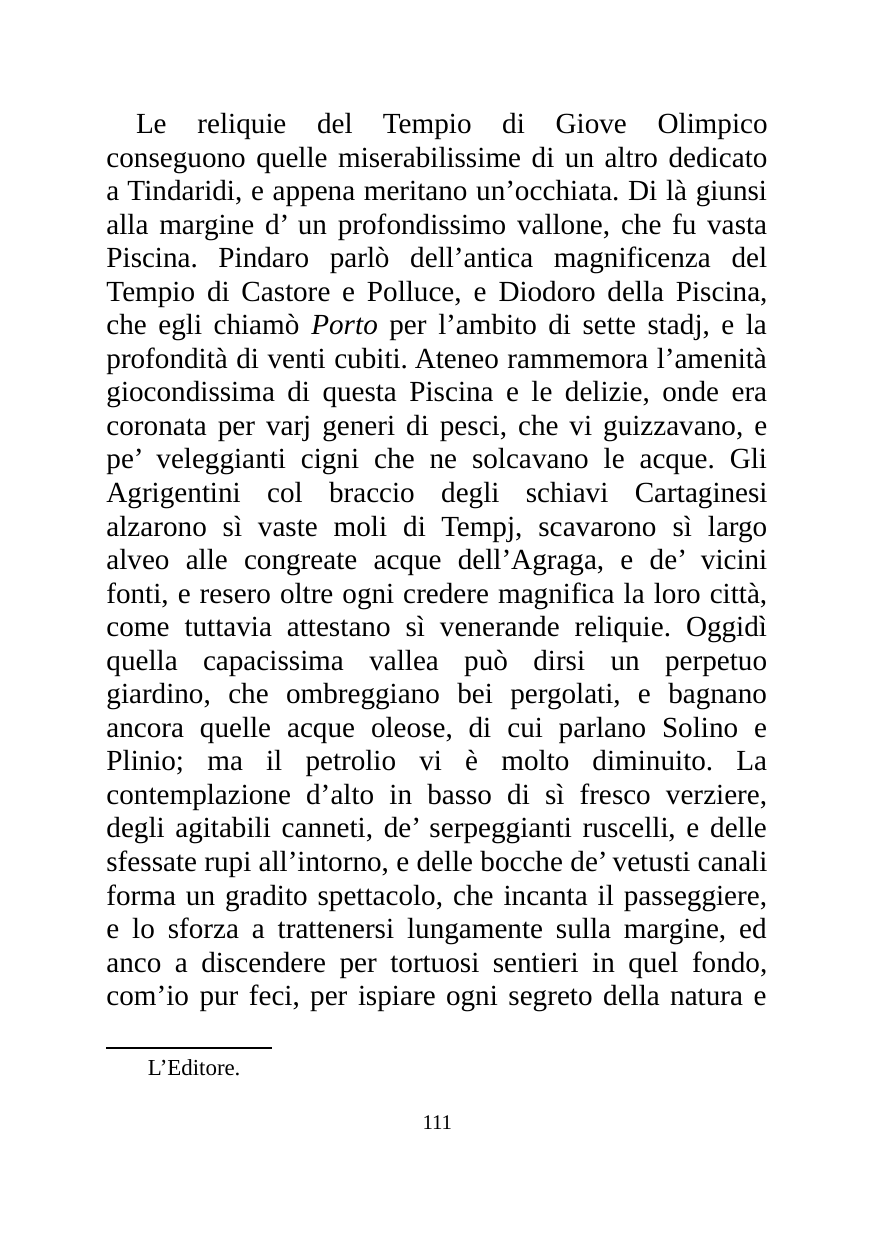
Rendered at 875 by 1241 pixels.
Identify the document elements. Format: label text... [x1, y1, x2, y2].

text L’Editore. [106, 1054, 768, 1080]
text Le reliquie del Tempio di Giove Olimpico conseguono quelle miserabilissime di un altro dedicato a Tindaridi, e appena meritano un’occhiata. Di là giunsi alla margine d’ un profondissimo vallone, che fu vasta Piscina. Pindaro parlò dell’antica magnificenza del Tempio di Castore e Polluce, e Diodoro della Piscina, che egli chiamò Porto per l’ambito di sette stadj, e la profondità di venti cubiti. Ateneo rammemora l’amenità giocondissima di questa Piscina e le delizie, onde era coronata per varj generi di pesci, che vi guizzavano, e pe’ veleggianti cigni che ne solcavano le acque. Gli Agrigentini col braccio degli schiavi Cartaginesi alzarono sì vaste moli di Tempj, scavarono sì largo alveo alle congreate acque dell’Agraga, e de’ vicini fonti, e resero oltre ogni credere magnifica la loro città, come tuttavia attestano sì venerande reliquie. Oggidì quella capacissima vallea può dirsi un perpetuo giardino, che ombreggiano bei pergolati, e bagnano ancora quelle acque oleose, di cui parlano Solino e Plinio; ma il petrolio vi è molto diminuito. La contemplazione d’alto in basso di sì fresco verziere, degli agitabili canneti, de’ serpeggianti ruscelli, e delle sfessate rupi all’intorno, e delle bocche de’ vetusti canali forma un gradito spettacolo, che incanta il passeggiere, e lo sforza a trattenersi lungamente sulla margine, ed anco a discendere per tortuosi sentieri in quel fondo, com’io pur feci, per ispiare ogni segreto della natura e [106, 106, 768, 1012]
